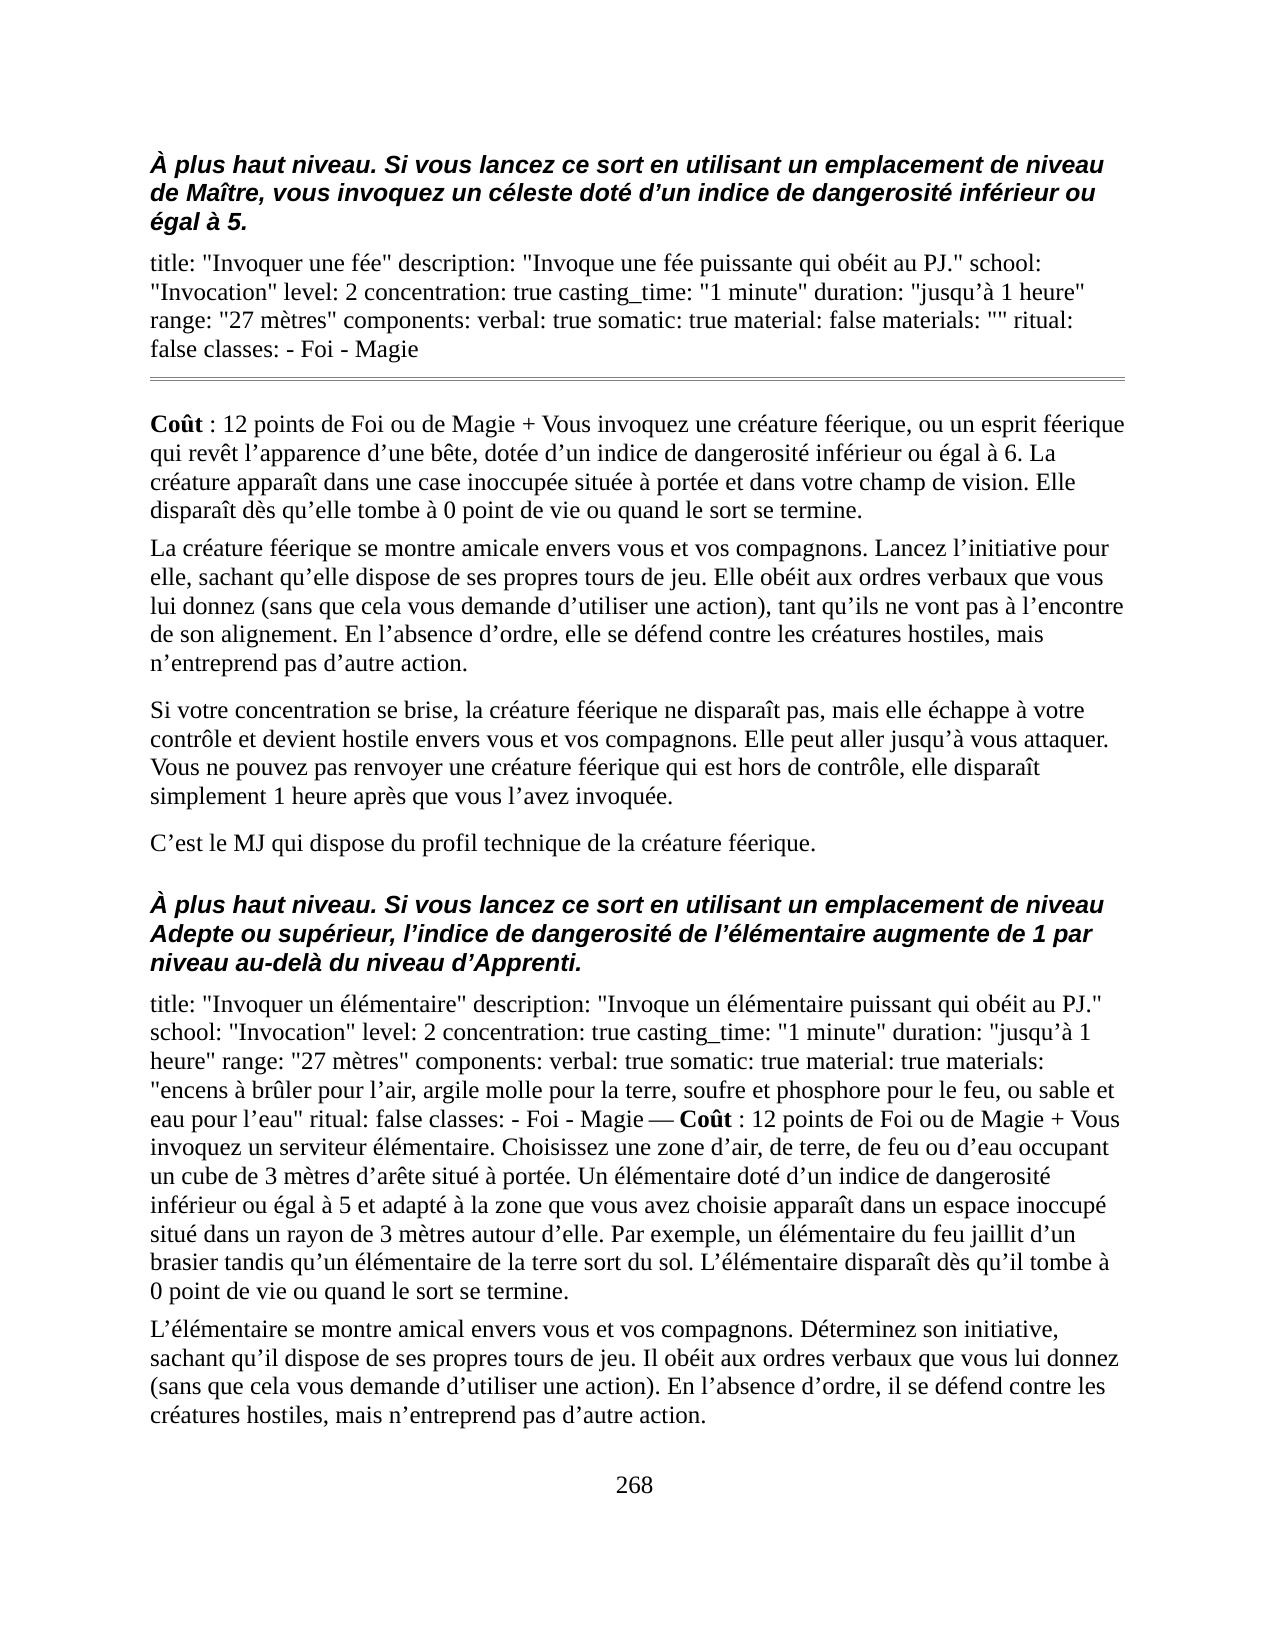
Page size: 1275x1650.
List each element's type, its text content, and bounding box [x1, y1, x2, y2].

subtitle À plus haut niveau. Si vous lancez ce sort en utilisant un emplacement de niveau Adepte ou supérieur, l’indice de dangerosité de l’élémentaire augmente de 1 par niveau au-delà du niveau d’Apprenti. [150, 891, 1125, 976]
text C’est le MJ qui dispose du profil technique de la créature féerique. [150, 828, 1125, 857]
subtitle À plus haut niveau. Si vous lancez ce sort en utilisant un emplacement de niveau de Maître, vous invoquez un céleste doté d’un indice de dangerosité inférieur ou égal à 5. [150, 150, 1125, 236]
text Coût : 12 points de Foi ou de Magie + Vous invoquez une créature féerique, ou un esprit féerique qui revêt l’apparence d’une bête, dotée d’un indice de dangerosité inférieur ou égal à 6. La créature apparaît dans une case inoccupée située à portée et dans votre champ de vision. Elle disparaît dès qu’elle tombe à 0 point de vie ou quand le sort se termine. [150, 409, 1125, 524]
text L’élémentaire se montre amical envers vous et vos compagnons. Déterminez son initiative, sachant qu’il dispose de ses propres tours de jeu. Il obéit aux ordres verbaux que vous lui donnez (sans que cela vous demande d’utiliser une action). En l’absence d’ordre, il se défend contre les créatures hostiles, mais n’entreprend pas d’autre action. [150, 1314, 1125, 1429]
text title: "Invoquer un élémentaire" description: "Invoque un élémentaire puissant qui obéit au PJ." school: "Invocation" level: 2 concentration: true casting_time: "1 minute" duration: "jusqu’à 1 heure" range: "27 mètres" components: verbal: true somatic: true material: true materials: "encens à brûler pour l’air, argile molle pour la terre, soufre et phosphore pour le feu, ou sable et eau pour l’eau" ritual: false classes: - Foi - Magie — Coût : 12 points de Foi ou de Magie + Vous invoquez un serviteur élémentaire. Choisissez une zone d’air, de terre, de feu ou d’eau occupant un cube de 3 mètres d’arête situé à portée. Un élémentaire doté d’un indice de dangerosité inférieur ou égal à 5 et adapté à la zone que vous avez choisie apparaît dans un espace inoccupé situé dans un rayon de 3 mètres autour d’elle. Par exemple, un élémentaire du feu jaillit d’un brasier tandis qu’un élémentaire de la terre sort du sol. L’élémentaire disparaît dès qu’il tombe à 0 point de vie ou quand le sort se termine. [150, 989, 1125, 1305]
text Si votre concentration se brise, la créature féerique ne disparaît pas, mais elle échappe à votre contrôle et devient hostile envers vous et vos compagnons. Elle peut aller jusqu’à vous attaquer. Vous ne pouvez pas renvoyer une créature féerique qui est hors de contrôle, elle disparaît simplement 1 heure après que vous l’avez invoquée. [150, 695, 1125, 810]
text La créature féerique se montre amicale envers vous et vos compagnons. Lancez l’initiative pour elle, sachant qu’elle dispose de ses propres tours de jeu. Elle obéit aux ordres verbaux que vous lui donnez (sans que cela vous demande d’utiliser une action), tant qu’ils ne vont pas à l’encontre de son alignement. En l’absence d’ordre, elle se défend contre les créatures hostiles, mais n’entreprend pas d’autre action. [150, 533, 1125, 677]
text title: "Invoquer une fée" description: "Invoque une fée puissante qui obéit au PJ." school: "Invocation" level: 2 concentration: true casting_time: "1 minute" duration: "jusqu’à 1 heure" range: "27 mètres" components: verbal: true somatic: true material: false materials: "" ritual: false classes: - Foi - Magie [150, 248, 1125, 363]
